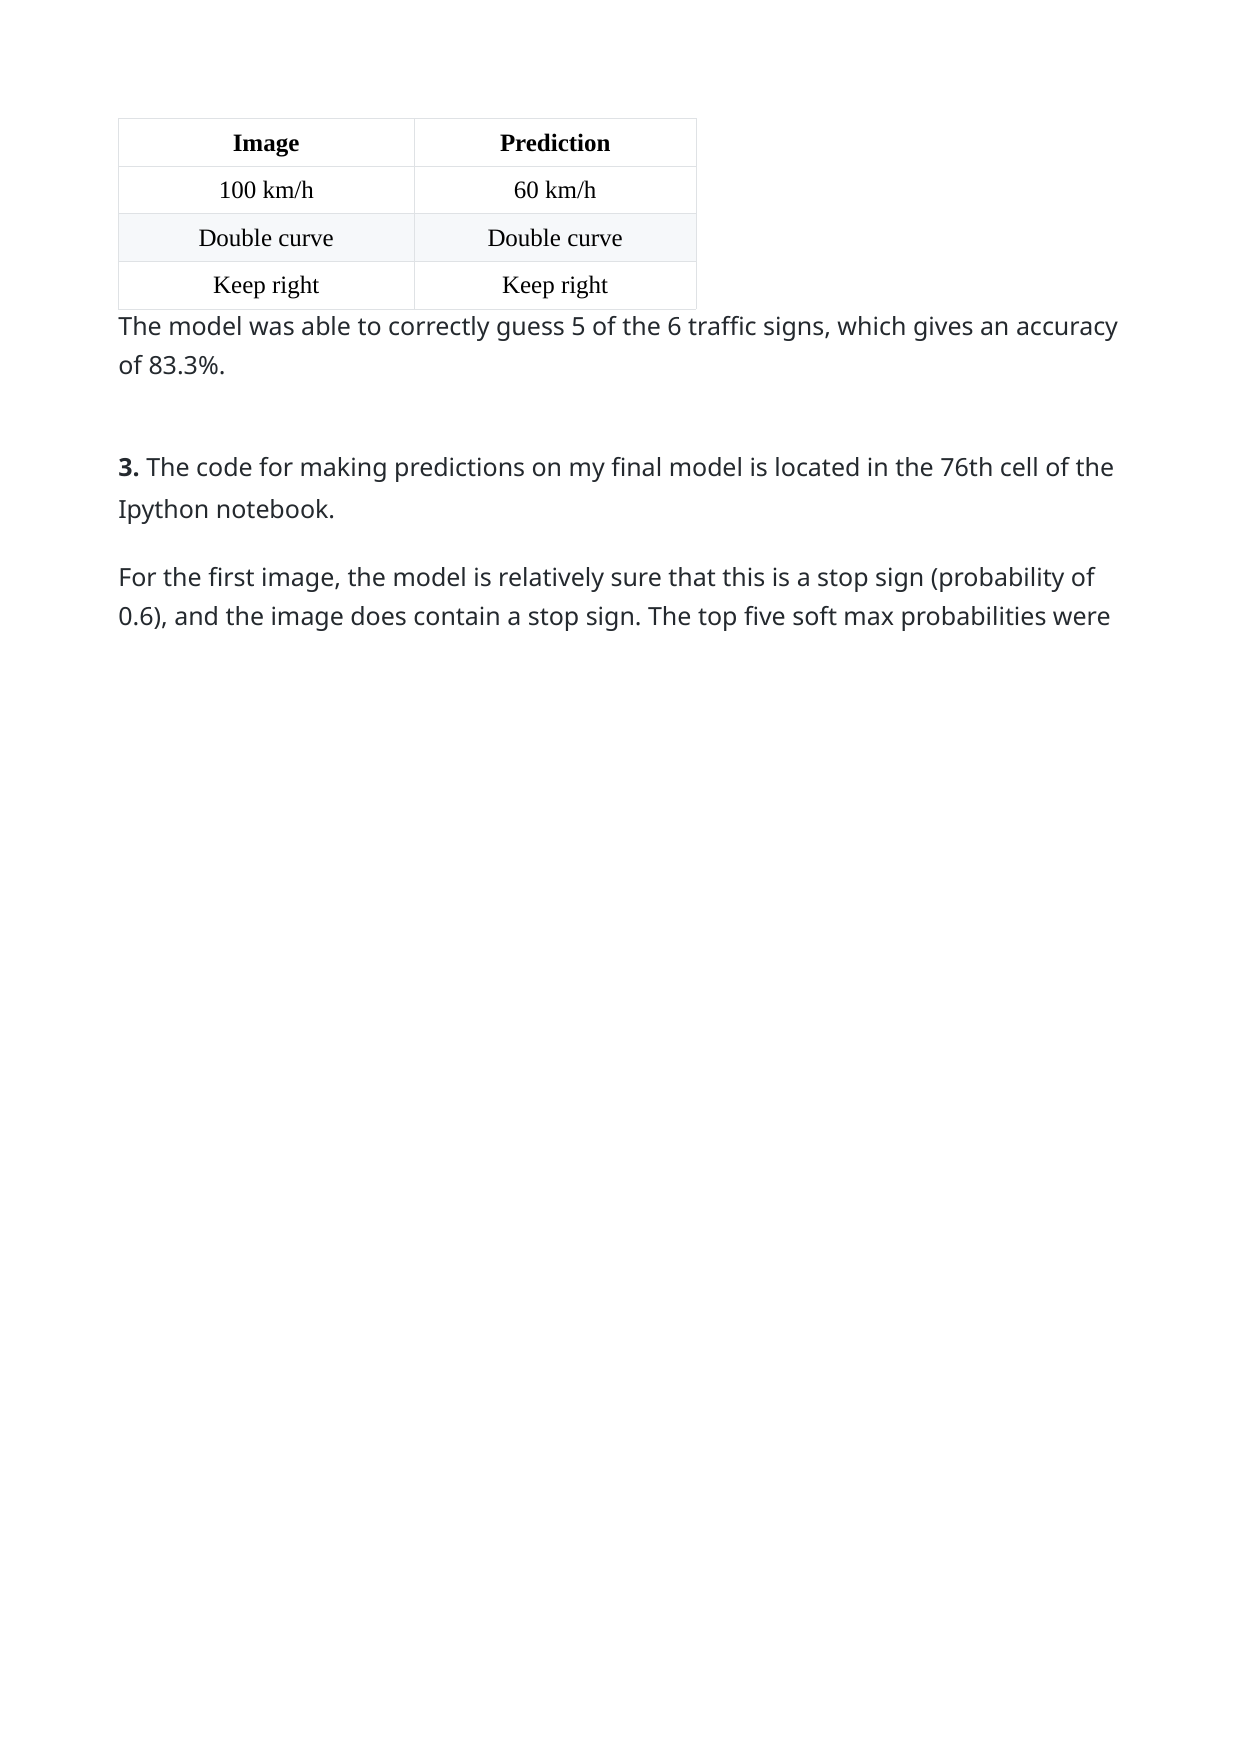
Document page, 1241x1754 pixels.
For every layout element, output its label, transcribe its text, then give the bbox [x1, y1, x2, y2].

table_cell 60 km/h [415, 167, 696, 213]
text The model was able to correctly guess 5 of the 6 traffic signs, which gives an accuracy of 83.3%. [118, 309, 1122, 382]
text For the first image, the model is relatively sure that this is a stop sign (probability of 0.6), and the image does contain a stop sign. The top five soft max probabilities were [118, 559, 1122, 633]
table_cell 100 km/h [119, 167, 414, 213]
table_cell Double curve [415, 214, 696, 261]
table_cell Keep right [119, 262, 414, 308]
table_cell Keep right [415, 262, 696, 308]
table_cell Double curve [119, 214, 414, 261]
subtitle 3. The code for making predictions on my final model is located in the 76th cell of the Ipython notebook. [118, 449, 1122, 526]
table_header Image [119, 119, 414, 166]
table_header Prediction [415, 119, 696, 166]
